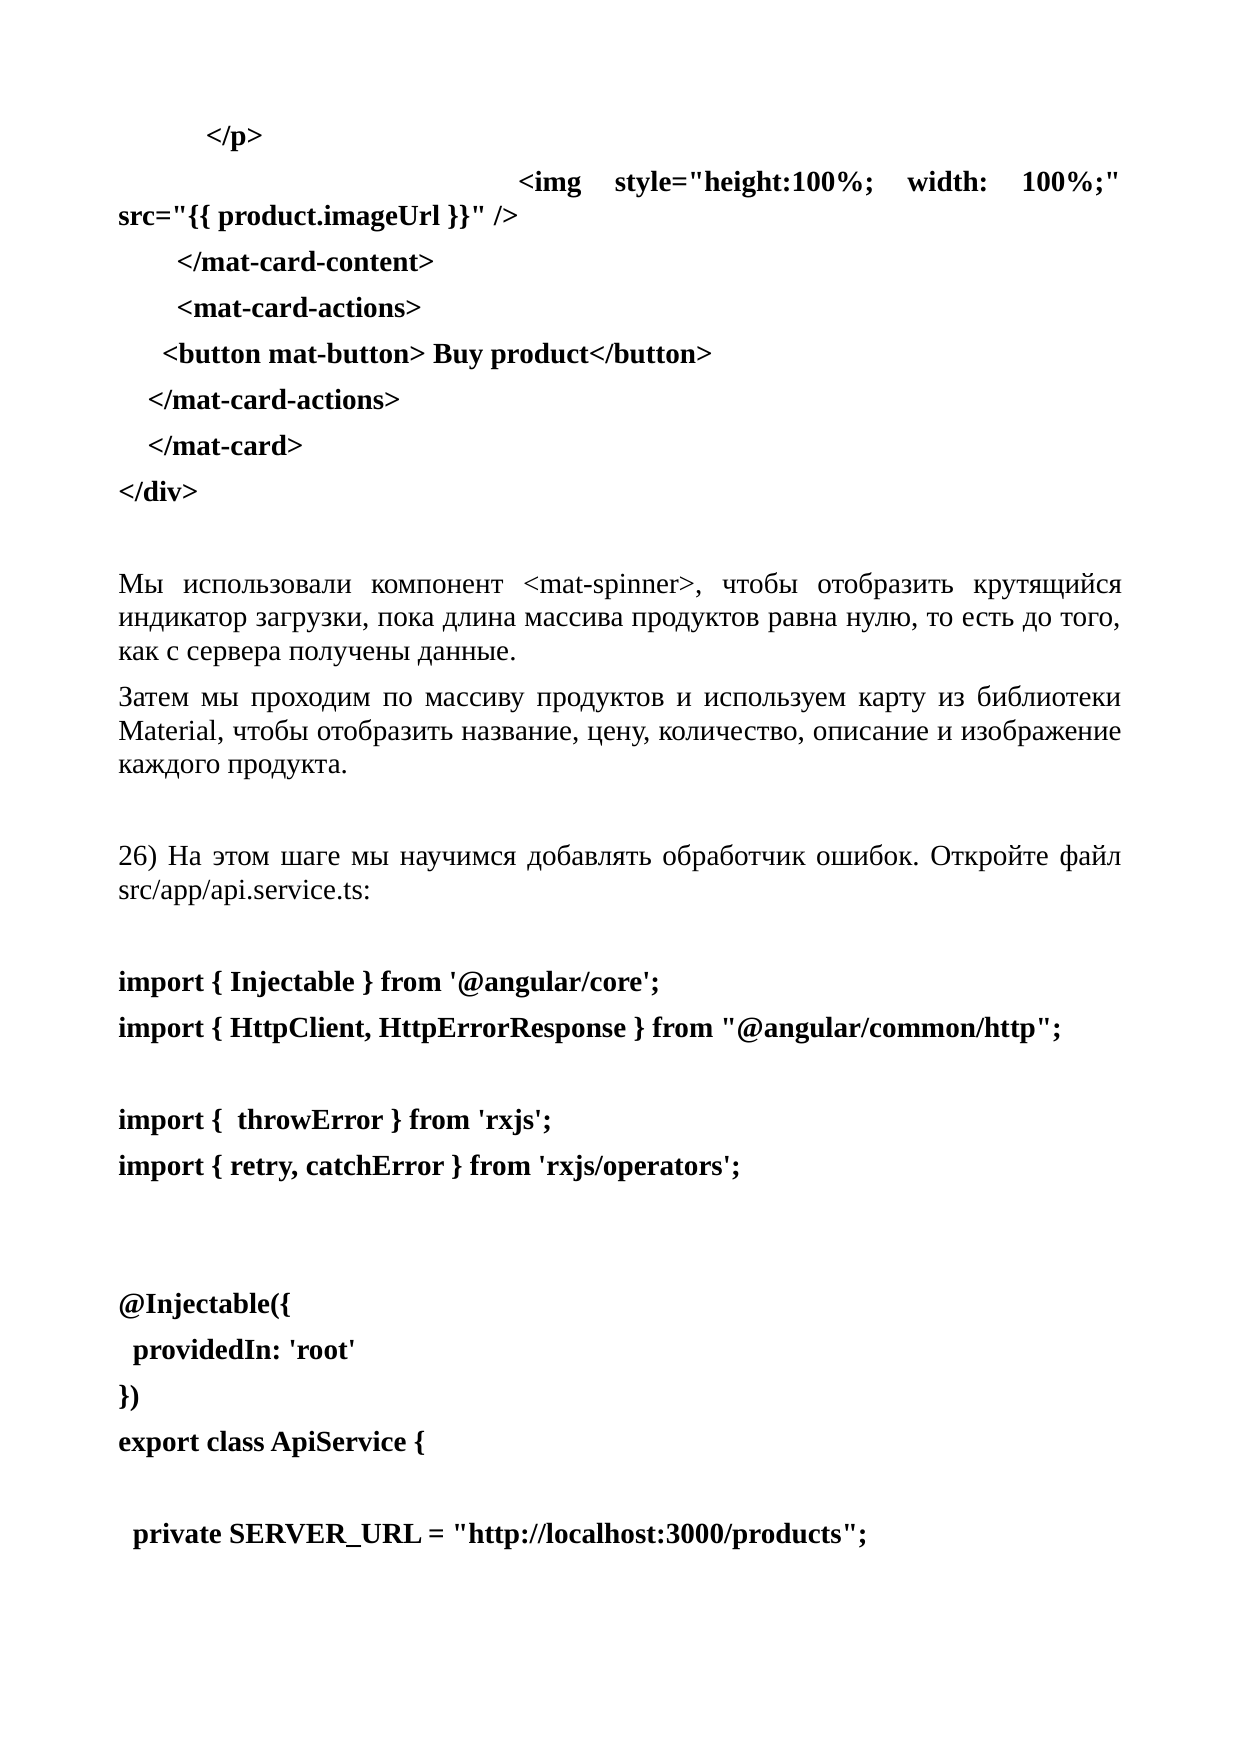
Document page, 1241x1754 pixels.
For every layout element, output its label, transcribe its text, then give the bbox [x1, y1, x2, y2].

text </div> [118, 474, 1122, 507]
text import { throwError } from 'rxjs'; [118, 1102, 1122, 1136]
text import { Injectable } from '@angular/core'; [118, 964, 1122, 997]
text </mat-card-content> [118, 244, 1122, 277]
text Мы использовали компонент <mat-spinner>, чтобы отобразить крутящийся индикатор загрузки, пока длина массива продуктов равна нулю, то есть до того, как с сервера получены данные. [118, 566, 1122, 667]
text </p> [118, 118, 1122, 152]
text providedIn: 'root' [118, 1332, 1122, 1366]
text export class ApiService { [118, 1424, 1122, 1458]
text import { retry, catchError } from 'rxjs/operators'; [118, 1148, 1122, 1182]
text </mat-card> [118, 428, 1122, 461]
text <button mat-button> Buy product</button> [118, 336, 1122, 369]
text private SERVER_URL = "http://localhost:3000/products"; [118, 1516, 1122, 1550]
text import { HttpClient, HttpErrorResponse } from "@angular/common/http"; [118, 1010, 1122, 1043]
text <mat-card-actions> [118, 290, 1122, 323]
text }) [118, 1378, 1122, 1412]
text </mat-card-actions> [118, 382, 1122, 415]
text <img style="height:100%; width: 100%;" src="{{ product.imageUrl }}" /> [118, 164, 1122, 231]
text @Injectable({ [118, 1286, 1122, 1320]
text Затем мы проходим по массиву продуктов и используем карту из библиотеки Material, чтобы отобразить название, цену, количество, описание и изображение каждого продукта. [118, 679, 1122, 780]
text 26) На этом шаге мы научимся добавлять обработчик ошибок. Откройте файл src/app/api.service.ts: [118, 838, 1122, 905]
